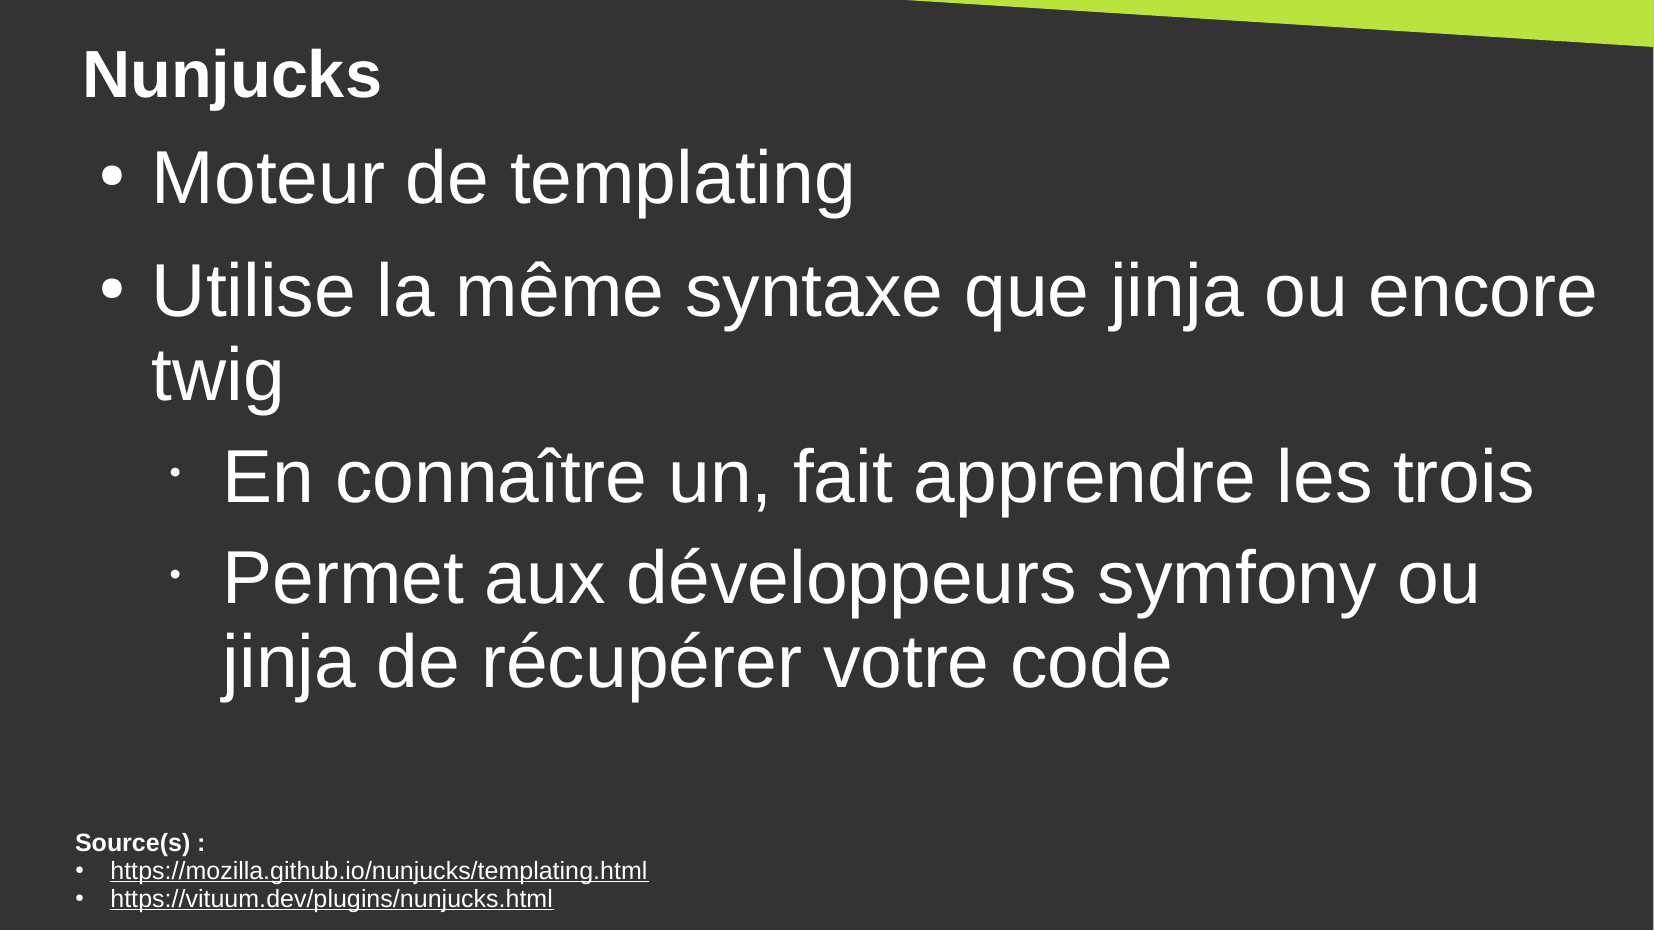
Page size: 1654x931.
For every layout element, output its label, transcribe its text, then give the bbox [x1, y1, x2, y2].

text_box [905, 0, 1654, 48]
list Moteur de templating Utilise la même syntaxe que jinja ou encore twig En connaître un, fait apprendre les trois Permet aux développeurs symfony ou jinja de récupérer votre code [80, 135, 1619, 827]
text_box Source(s) : https://mozilla.github.io/nunjucks/templating.html https://vituum.dev/plugins/nunjucks.html [60, 821, 1546, 931]
title Nunjucks [82, 37, 1571, 112]
